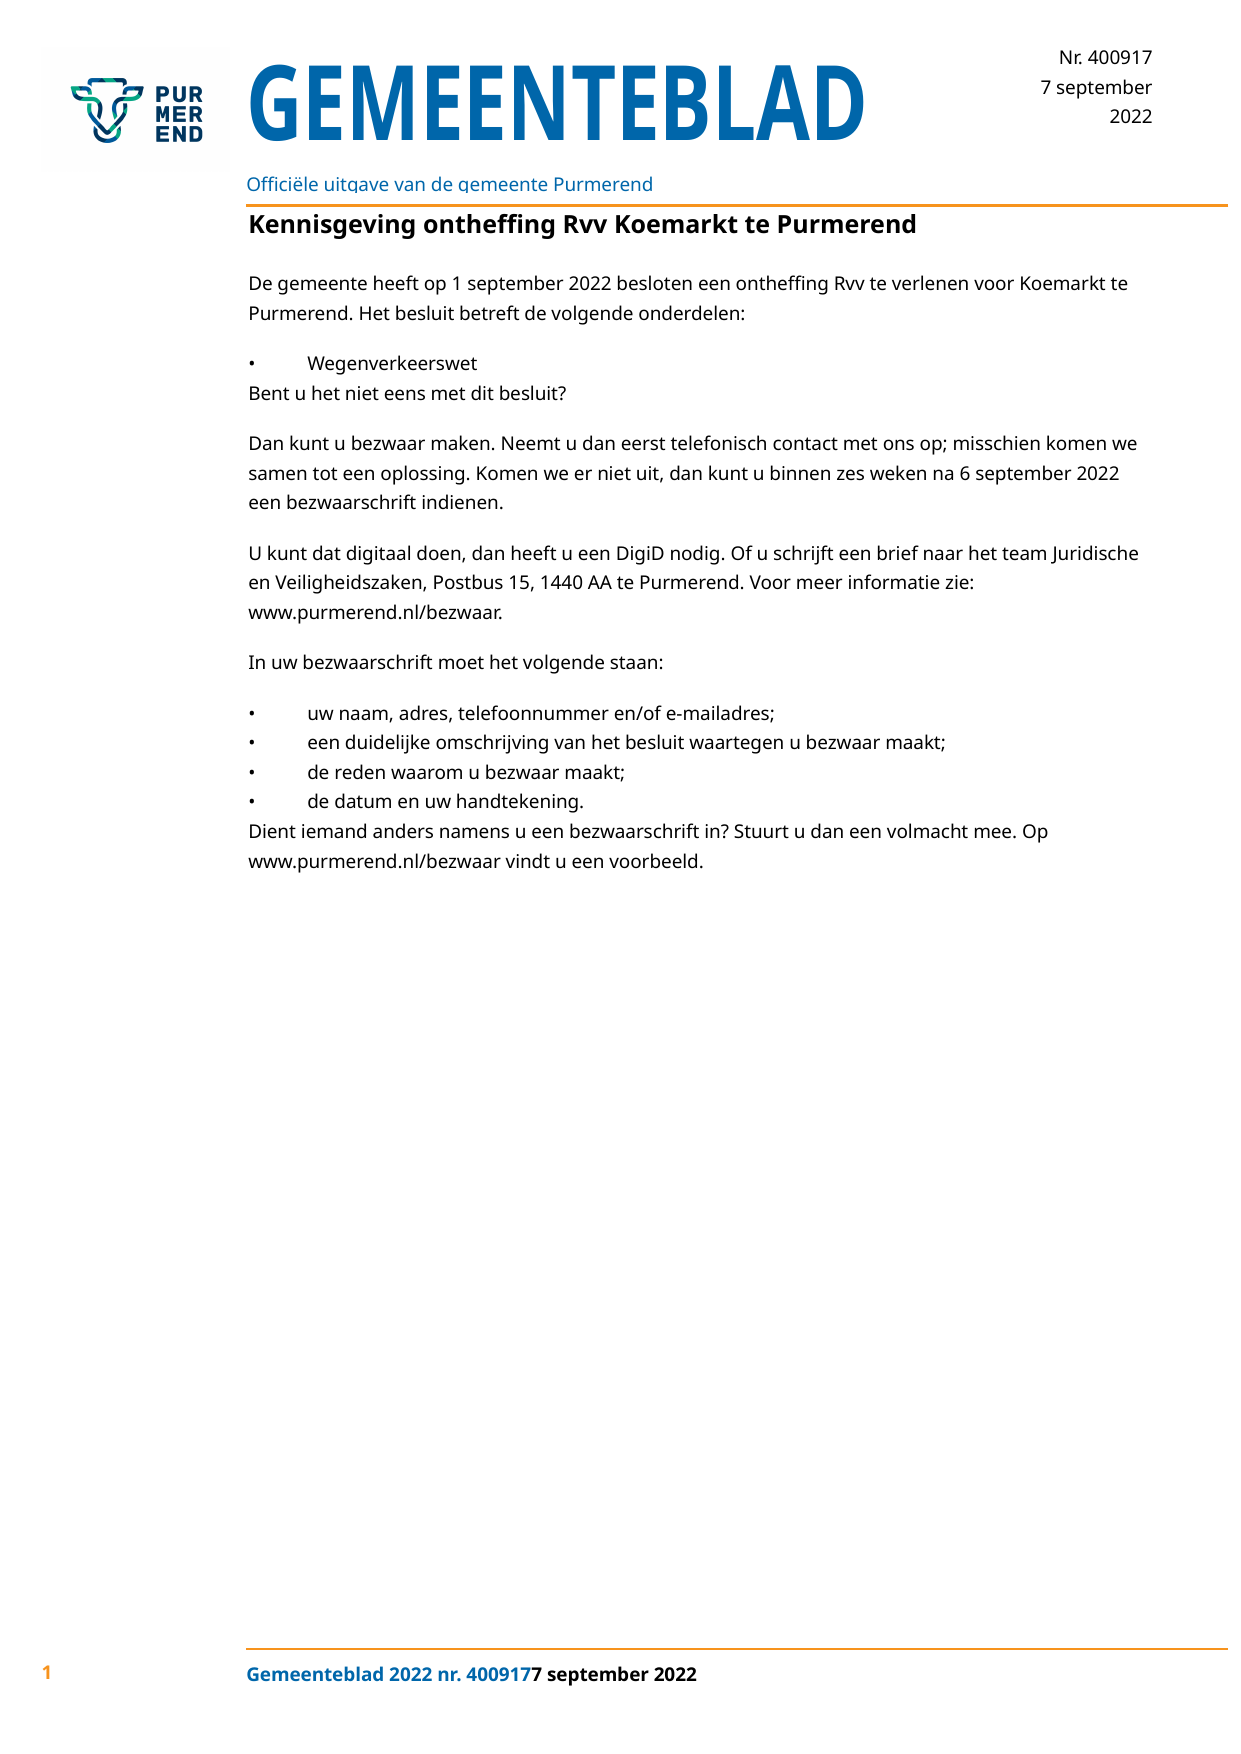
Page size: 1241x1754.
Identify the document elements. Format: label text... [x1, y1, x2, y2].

text De gemeente heeft op 1 september 2022 besloten een ontheffing Rvv te verlenen voor Koemarkt te Purmerend. Het besluit betreft de volgende onderdelen: [248, 270, 1152, 326]
text Bent u het niet eens met dit besluit? [248, 380, 1152, 406]
list een duidelijke omschrijving van het besluit waartegen u bezwaar maakt; [248, 729, 1152, 755]
text Dan kunt u bezwaar maken. Neemt u dan eerst telefonisch contact met ons op; misschien komen we samen tot een oplossing. Komen we er niet uit, dan kunt u binnen zes weken na 6 september 2022 een bezwaarschrift indienen. [248, 430, 1152, 515]
text Kennisgeving ontheffing Rvv Koemarkt te Purmerend [248, 207, 1152, 241]
list uw naam, adres, telefoonnummer en/of e-mailadres; [248, 700, 1152, 726]
text Dient iemand anders namens u een bezwaarschrift in? Stuurt u dan een volmacht mee. Op www.purmerend.nl/bezwaar vindt u een voorbeeld. [248, 818, 1152, 873]
list de reden waarom u bezwaar maakt; [248, 759, 1152, 785]
picture [41, 47, 231, 172]
list de datum en uw handtekening. [248, 789, 1152, 814]
text In uw bezwaarschrift moet het volgende staan: [248, 649, 1152, 675]
list Wegenverkeerswet [248, 350, 1152, 376]
text U kunt dat digitaal doen, dan heeft u een DigiD nodig. Of u schrijft een brief naar het team Juridische en Veiligheidszaken, Postbus 15, 1440 AA te Purmerend. Voor meer informatie zie: www.purmerend.nl/bezwaar. [248, 540, 1152, 625]
